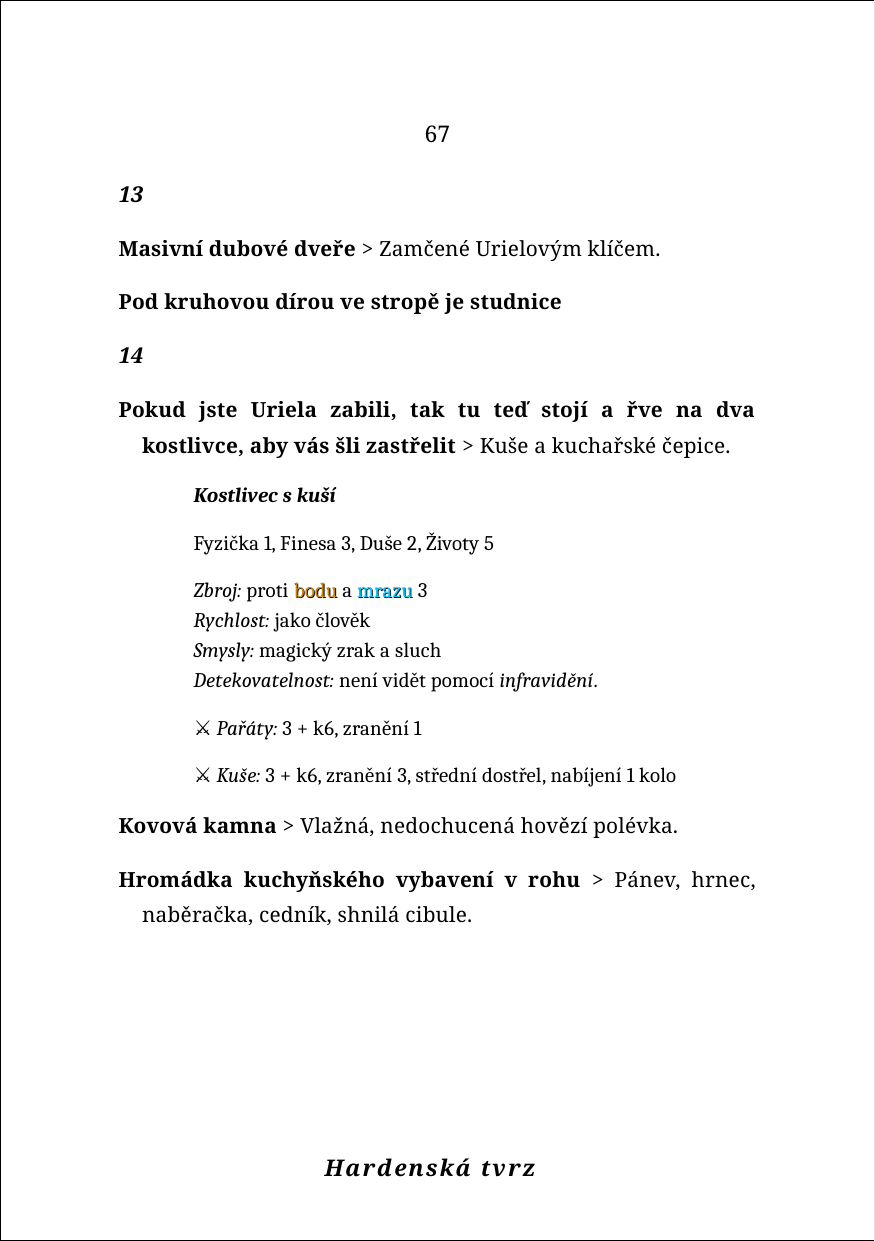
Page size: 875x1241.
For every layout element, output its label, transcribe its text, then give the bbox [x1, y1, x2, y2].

list Rychlost: jako člověk [156, 609, 756, 633]
text 13 [118, 179, 756, 209]
list Kostlivec s kuší [156, 484, 756, 508]
list Detekovatelnost: není vidět pomocí infravidění. [156, 669, 756, 693]
list Smysly: magický zrak a⁠ sluch [156, 639, 756, 663]
text Kovová kamna > Vlažná, nedochucená hovězí polévka. [118, 812, 756, 840]
list Zbroj: proti bodu a⁠ mrazu 3 [156, 579, 756, 603]
text Pokud jste Uriela zabili, tak tu teď stojí a řve na dva kostlivce, aby vás šli zastřelit > Kuše a kuchařské čepice. [118, 395, 756, 459]
list ⚔ Pařáty: 3 + k6, zranění 1 [156, 716, 756, 740]
list Fyzička 1, Finesa 3, Duše 2, Životy 5 [156, 532, 756, 556]
text Masivní dubové dveře > Zamčené Urielovým klíčem. [118, 234, 756, 262]
list ⚔ Kuše: 3 + k6, zranění 3, střední dostřel, nabíjení 1 kolo [156, 764, 756, 788]
text Hromádka kuchyňského vybavení v rohu > Pánev, hrnec, naběračka, cedník, shnilá cibule. [118, 865, 756, 929]
text 14 [118, 340, 756, 370]
text Pod kruhovou dírou ve stropě je studnice [118, 287, 756, 316]
